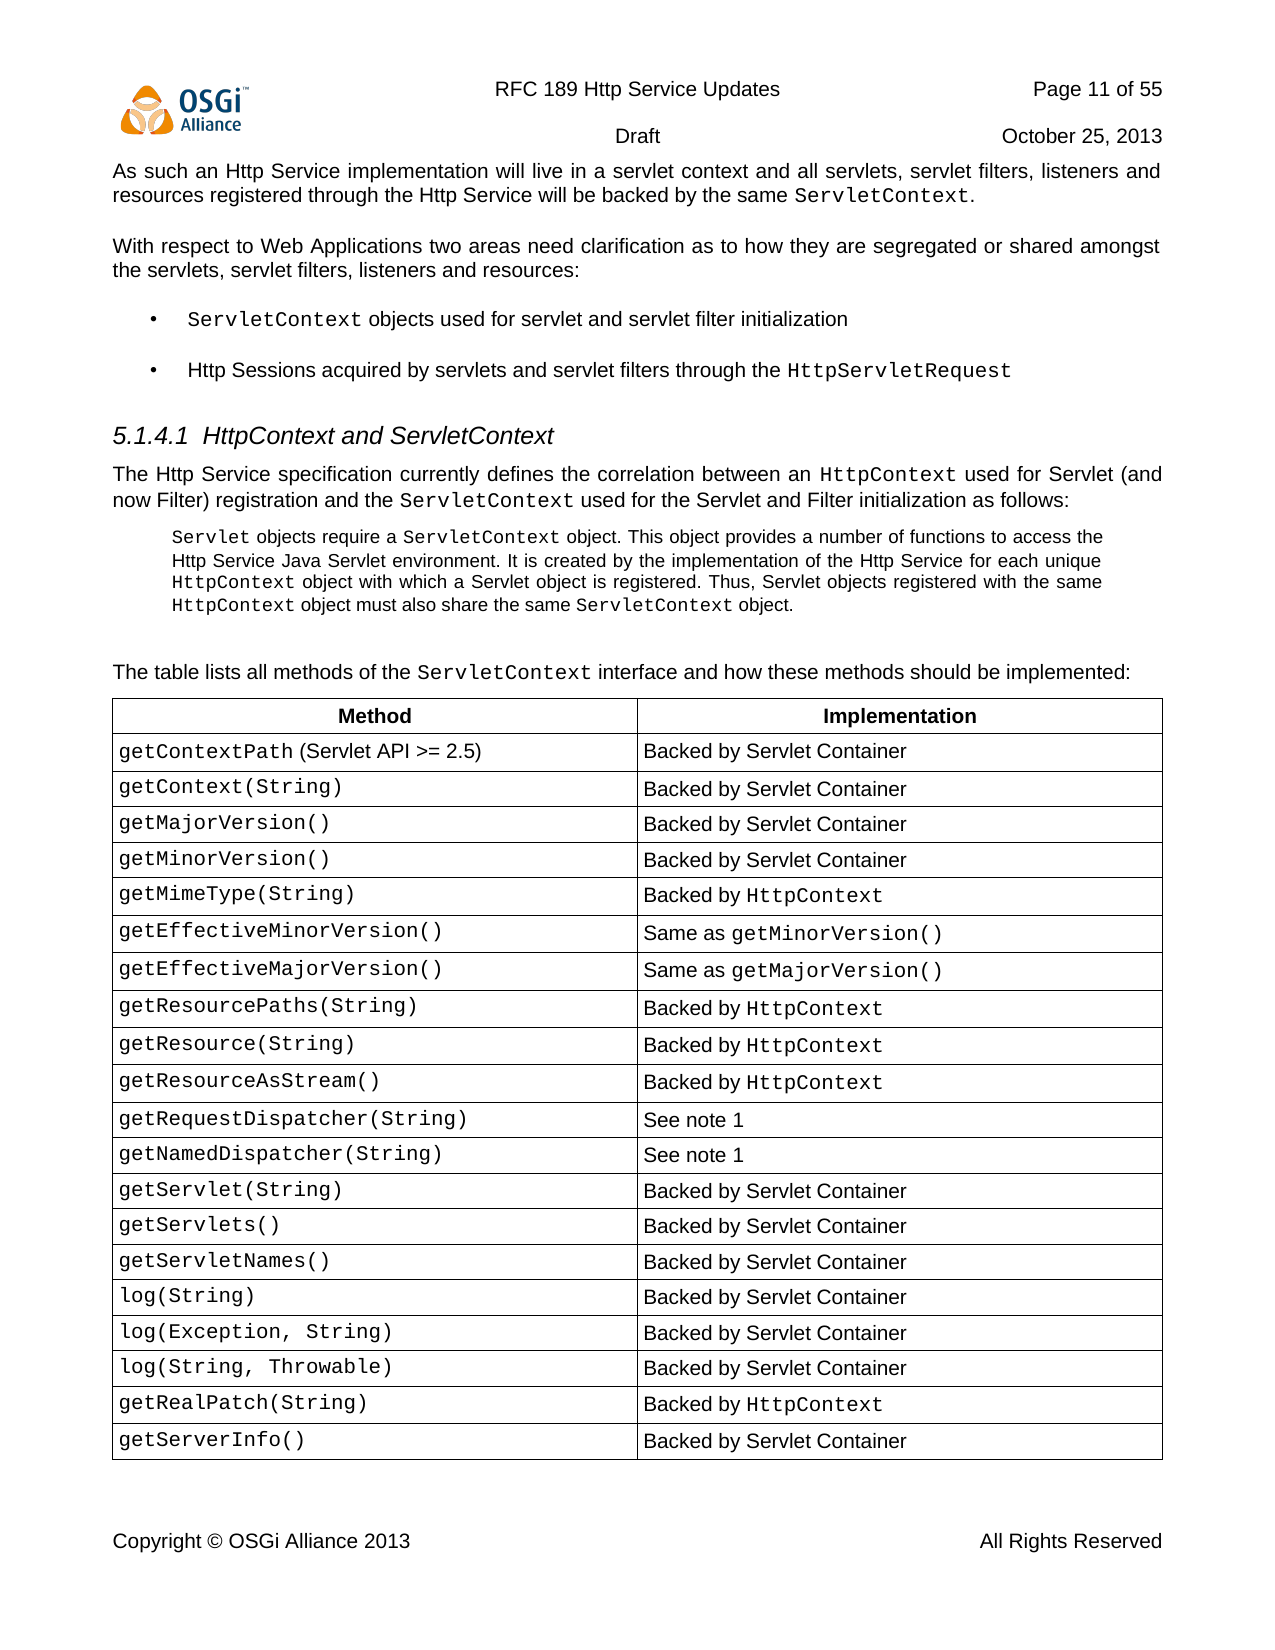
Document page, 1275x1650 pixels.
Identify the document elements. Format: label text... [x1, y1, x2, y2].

text Servlet objects require a ServletContext object. This object provides a number of functions to access the Http Service Java Servlet environment. It is created by the implementation of the Http Service for each unique HttpContext object with which a Servlet object is registered. Thus, Servlet objects registered with the same HttpContext object must also share the same ServletContext object. [172, 526, 1103, 617]
table_cell getMimeType(String) [113, 878, 637, 915]
table_cell getContextPath (Servlet API >= 2.5) [113, 734, 637, 771]
table_cell getResourceAsStream() [113, 1065, 637, 1102]
table_cell Backed by Servlet Container [638, 1174, 1162, 1208]
table_cell Backed by Servlet Container [638, 772, 1162, 806]
table_cell log(Exception, String) [113, 1316, 637, 1350]
table_cell Backed by HttpContext [638, 1065, 1162, 1102]
picture [113, 78, 257, 142]
subtitle HttpContext and ServletContext [112, 421, 1162, 449]
table_cell See note 1. [638, 1138, 1162, 1173]
table_cell Same as getMajorVersion() [638, 953, 1162, 989]
table_cell getNamedDispatcher(String) [113, 1138, 637, 1173]
table_cell Backed by Servlet Container [638, 1209, 1162, 1244]
table_cell Backed by HttpContext [638, 1028, 1162, 1064]
table_cell getServlets() [113, 1209, 637, 1244]
table_cell getResourcePaths(String) [113, 991, 637, 1027]
table_header Implementation [638, 699, 1162, 733]
table_cell Backed by Servlet Container [638, 1424, 1162, 1459]
table_cell Backed by HttpContext [638, 1387, 1162, 1423]
table_cell getResource(String) [113, 1028, 637, 1064]
table_cell getMajorVersion() [113, 807, 637, 842]
table_cell getContext(String) [113, 772, 637, 806]
table_cell getServletNames() [113, 1245, 637, 1279]
table_cell getServlet(String) [113, 1174, 637, 1208]
text The table lists all methods of the ServletContext interface and how these methods should be implemented: [112, 659, 1162, 685]
table_cell getServerInfo() [113, 1424, 637, 1459]
table_cell getEffectiveMinorVersion() [113, 916, 637, 952]
table_cell Backed by Servlet Container [638, 1351, 1162, 1386]
text The Http Service specification currently defines the correlation between an HttpContext used for Servlet (and now Filter) registration and the ServletContext used for the Servlet and Filter initialization as follows: [112, 462, 1162, 514]
table_cell getRealPatch(String) [113, 1387, 637, 1423]
table_cell Backed by Servlet Container [638, 807, 1162, 842]
table_cell log(String, Throwable) [113, 1351, 637, 1386]
table_cell Backed by Servlet Container [638, 1245, 1162, 1279]
table_cell Backed by Servlet Container [638, 1280, 1162, 1315]
table_cell Backed by Servlet Container [638, 843, 1162, 877]
table_cell Same as getMinorVersion() [638, 916, 1162, 952]
table_header Method [113, 699, 637, 733]
table_cell Backed by Servlet Container [638, 734, 1162, 771]
table_cell Backed by HttpContext [638, 878, 1162, 915]
list ServletContext objects used for servlet and servlet filter initialization [150, 307, 1162, 332]
table_cell Backed by HttpContext [638, 991, 1162, 1027]
text As such an Http Service implementation will live in a servlet context and all servlets, servlet filters, listeners and resources registered through the Http Service will be backed by the same ServletContext. [112, 159, 1162, 209]
table_cell Backed by Servlet Container [638, 1316, 1162, 1350]
table_cell See note 1. [638, 1103, 1162, 1137]
table_cell getRequestDispatcher(String) [113, 1103, 637, 1137]
table_cell log(String) [113, 1280, 637, 1315]
table_cell getMinorVersion() [113, 843, 637, 877]
text With respect to Web Applications two areas need clarification as to how they are segregated or shared amongst the servlets, servlet filters, listeners and resources: [112, 234, 1162, 282]
table_cell getEffectiveMajorVersion() [113, 953, 637, 989]
list Http Sessions acquired by servlets and servlet filters through the HttpServletRequest [150, 357, 1162, 383]
